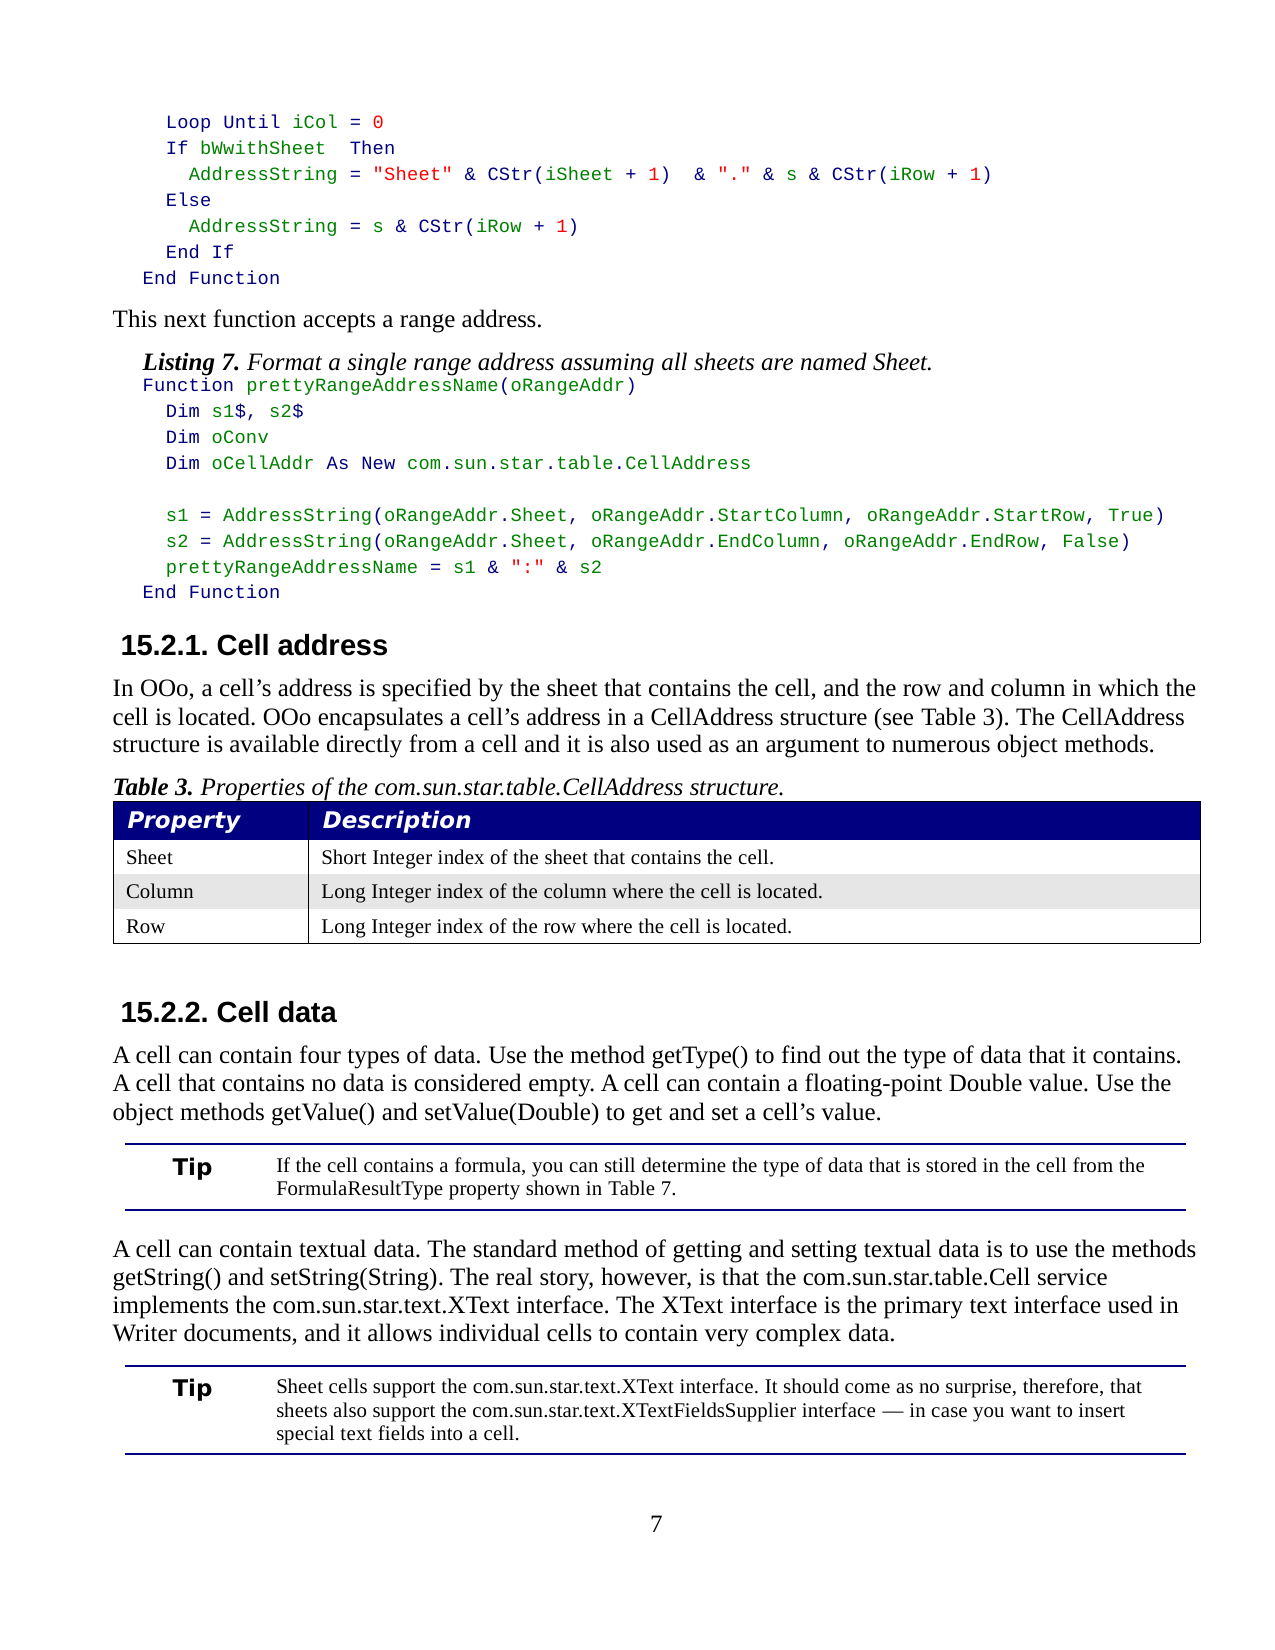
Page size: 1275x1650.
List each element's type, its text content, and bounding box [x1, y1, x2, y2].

list Listing 7. Format a single range address assuming all sheets are named Sheet. [142, 347, 1200, 375]
table_header Sheet cells support the com.sun.star.text.XText interface. It should come as no surprise, therefore, that sheets also support the com.sun.star.text.XTextFieldsSupplier interface — in case you want to insert special text fields into a cell. [260, 1367, 1186, 1453]
text AddressString = "Sheet" & CStr(iSheet + 1) & "." & s & CStr(iRow + 1) [142, 164, 1200, 186]
table_cell Short Integer index of the sheet that contains the cell. [309, 840, 1200, 874]
table_header If the cell contains a formula, you can still determine the type of data that is stored in the cell from the FormulaResultType property shown in Table 7. [260, 1145, 1186, 1209]
text s1 = AddressString(oRangeAddr.Sheet, oRangeAddr.StartColumn, oRangeAddr.StartRow, True) [142, 505, 1200, 527]
text Loop Until iCol = 0 [142, 112, 1200, 134]
text Table 3. Properties of the com.sun.star.table.CellAddress structure. [112, 773, 1200, 801]
text In OOo, a cell’s address is specified by the sheet that contains the cell, and the row and column in which the cell is located. OOo encapsulates a cell’s address in a CellAddress structure (see Table 3). The CellAddress structure is available directly from a cell and it is also used as an argument to numerous object methods. [112, 674, 1200, 758]
table_header Tip [125, 1367, 260, 1453]
table_cell Long Integer index of the column where the cell is located. [309, 874, 1200, 909]
table_cell Row [114, 909, 308, 943]
text A cell can contain textual data. The standard method of getting and setting textual data is to use the methods getString() and setString(String). The real story, however, is that the com.sun.star.table.Cell service implements the com.sun.star.text.XText interface. The XText interface is the primary text interface used in Writer documents, and it allows individual cells to contain very complex data. [112, 1235, 1200, 1347]
text End Function [142, 583, 1200, 604]
text Dim oCellAddr As New com.sun.star.table.CellAddress [142, 453, 1200, 475]
subtitle Cell data [112, 996, 1200, 1029]
text This next function accepts a range address. [112, 304, 1200, 333]
table_header Description [309, 802, 1200, 840]
text s2 = AddressString(oRangeAddr.Sheet, oRangeAddr.EndColumn, oRangeAddr.EndRow, False) [142, 531, 1200, 552]
text If bWwithSheet Then [142, 138, 1200, 160]
table_cell Column [114, 874, 308, 909]
table_header Tip [125, 1145, 260, 1209]
table_cell Sheet [114, 840, 308, 874]
text AddressString = s & CStr(iRow + 1) [142, 216, 1200, 238]
subtitle Cell address [112, 629, 1200, 662]
table_cell Long Integer index of the row where the cell is located. [309, 909, 1200, 943]
text End If [142, 242, 1200, 264]
text A cell can contain four types of data. Use the method getType() to find out the type of data that it contains. A cell that contains no data is considered empty. A cell can contain a floating-point Double value. Use the object methods getValue() and setValue(Double) to get and set a cell’s value. [112, 1041, 1200, 1125]
text Dim s1$, s2$ [142, 401, 1200, 423]
text Else [142, 190, 1200, 212]
text End Function [142, 268, 1200, 289]
text Dim oConv [142, 427, 1200, 449]
text Function prettyRangeAddressName(oRangeAddr) [142, 375, 1200, 397]
table_header Property [114, 802, 308, 840]
text prettyRangeAddressName = s1 & ":" & s2 [142, 557, 1200, 578]
